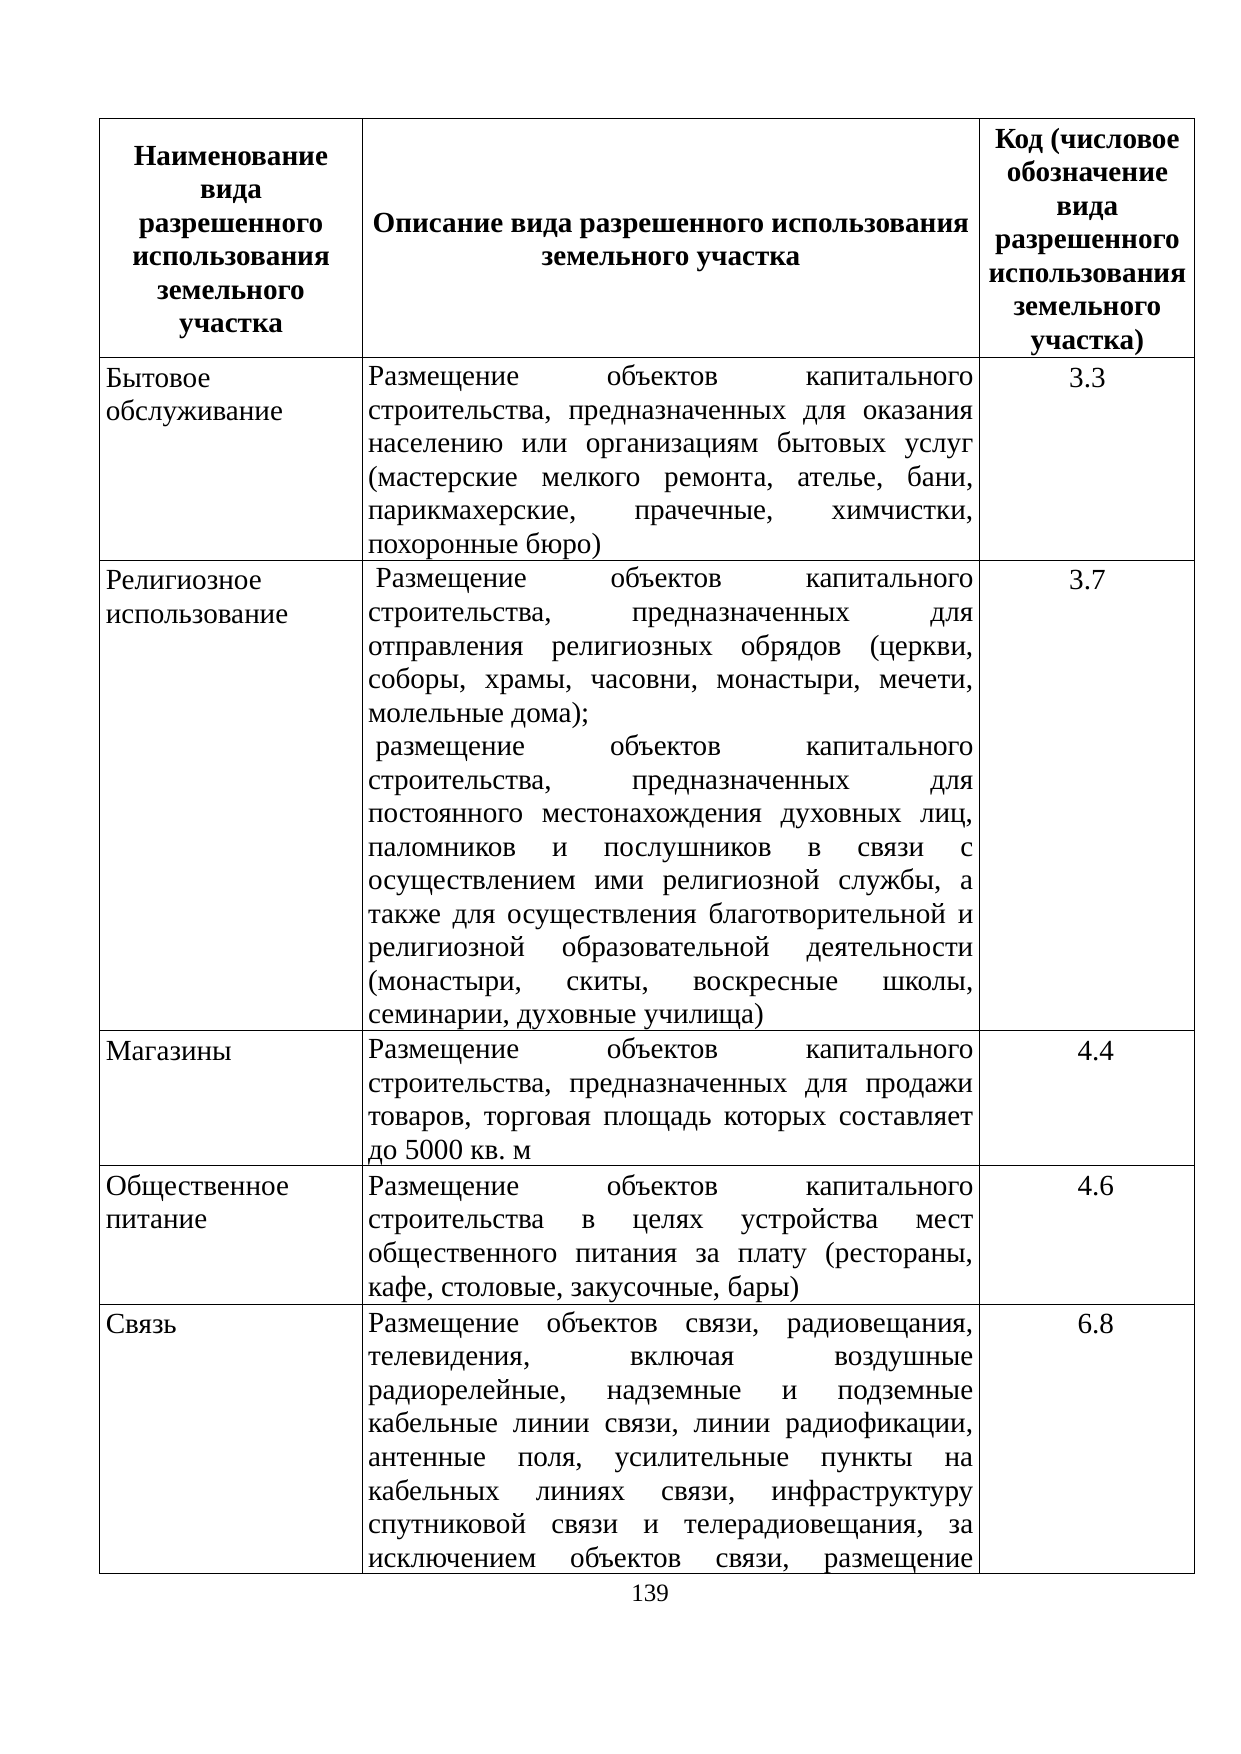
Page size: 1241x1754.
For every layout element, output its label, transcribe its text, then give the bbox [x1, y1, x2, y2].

table_header Описание вида разрешенного использования земельного участка [363, 119, 979, 357]
table_header Наименование вида разрешенного использования земельного участка [100, 119, 362, 357]
table_cell [1195, 1304, 1200, 1573]
table_cell Магазины [100, 1031, 362, 1165]
table_cell Общественное питание [100, 1166, 362, 1304]
table_header [1195, 118, 1200, 357]
table_cell [1195, 560, 1200, 1030]
table_cell Размещение объектов капитального строительства в целях устройства мест общественного питания за плату (рестораны, кафе, столовые, закусочные, бары) [363, 1166, 979, 1304]
table_cell 3.7 [980, 561, 1194, 1030]
table_cell 4.6 [980, 1166, 1194, 1304]
table_header Код (числовое обозначение вида разрешенного использования земельного участка) [980, 119, 1194, 357]
table_cell 4.4 [980, 1031, 1194, 1165]
table_cell [1195, 1030, 1200, 1165]
table_cell Размещение объектов связи, радиовещания, телевидения, включая воздушные радиорелейные, надземные и подземные кабельные линии связи, линии радиофикации, антенные поля, усилительные пункты на кабельных линиях связи, инфраструктуру спутниковой связи и телерадиовещания, за исключением объектов связи, размещение [363, 1305, 979, 1573]
table_cell [1195, 1165, 1200, 1304]
table_cell Размещение объектов капитального строительства, предназначенных для продажи товаров, торговая площадь которых составляет до 5000 кв. м [363, 1031, 979, 1165]
table_cell 6.8 [980, 1305, 1194, 1573]
table_cell Размещение объектов капитального строительства, предназначенных для оказания населению или организациям бытовых услуг (мастерские мелкого ремонта, ателье, бани, парикмахерские, прачечные, химчистки, похоронные бюро) [363, 358, 979, 559]
table_cell Связь [100, 1305, 362, 1573]
table_cell Бытовое обслуживание [100, 358, 362, 559]
table_cell 3.3 [980, 358, 1194, 559]
table_cell [1195, 357, 1200, 559]
table_cell Религиозное использование [100, 561, 362, 1030]
table_cell Размещение объектов капитального строительства, предназначенных для отправления религиозных обрядов (церкви, соборы, храмы, часовни, монастыри, мечети, молельные дома); размещение объектов капитального строительства, предназначенных для постоянного местонахождения духовных лиц, паломников и послушников в связи с осуществлением ими религиозной службы, а также для осуществления благотворительной и религиозной образовательной деятельности (монастыри, скиты, воскресные школы, семинарии, духовные училища) [363, 561, 979, 1030]
